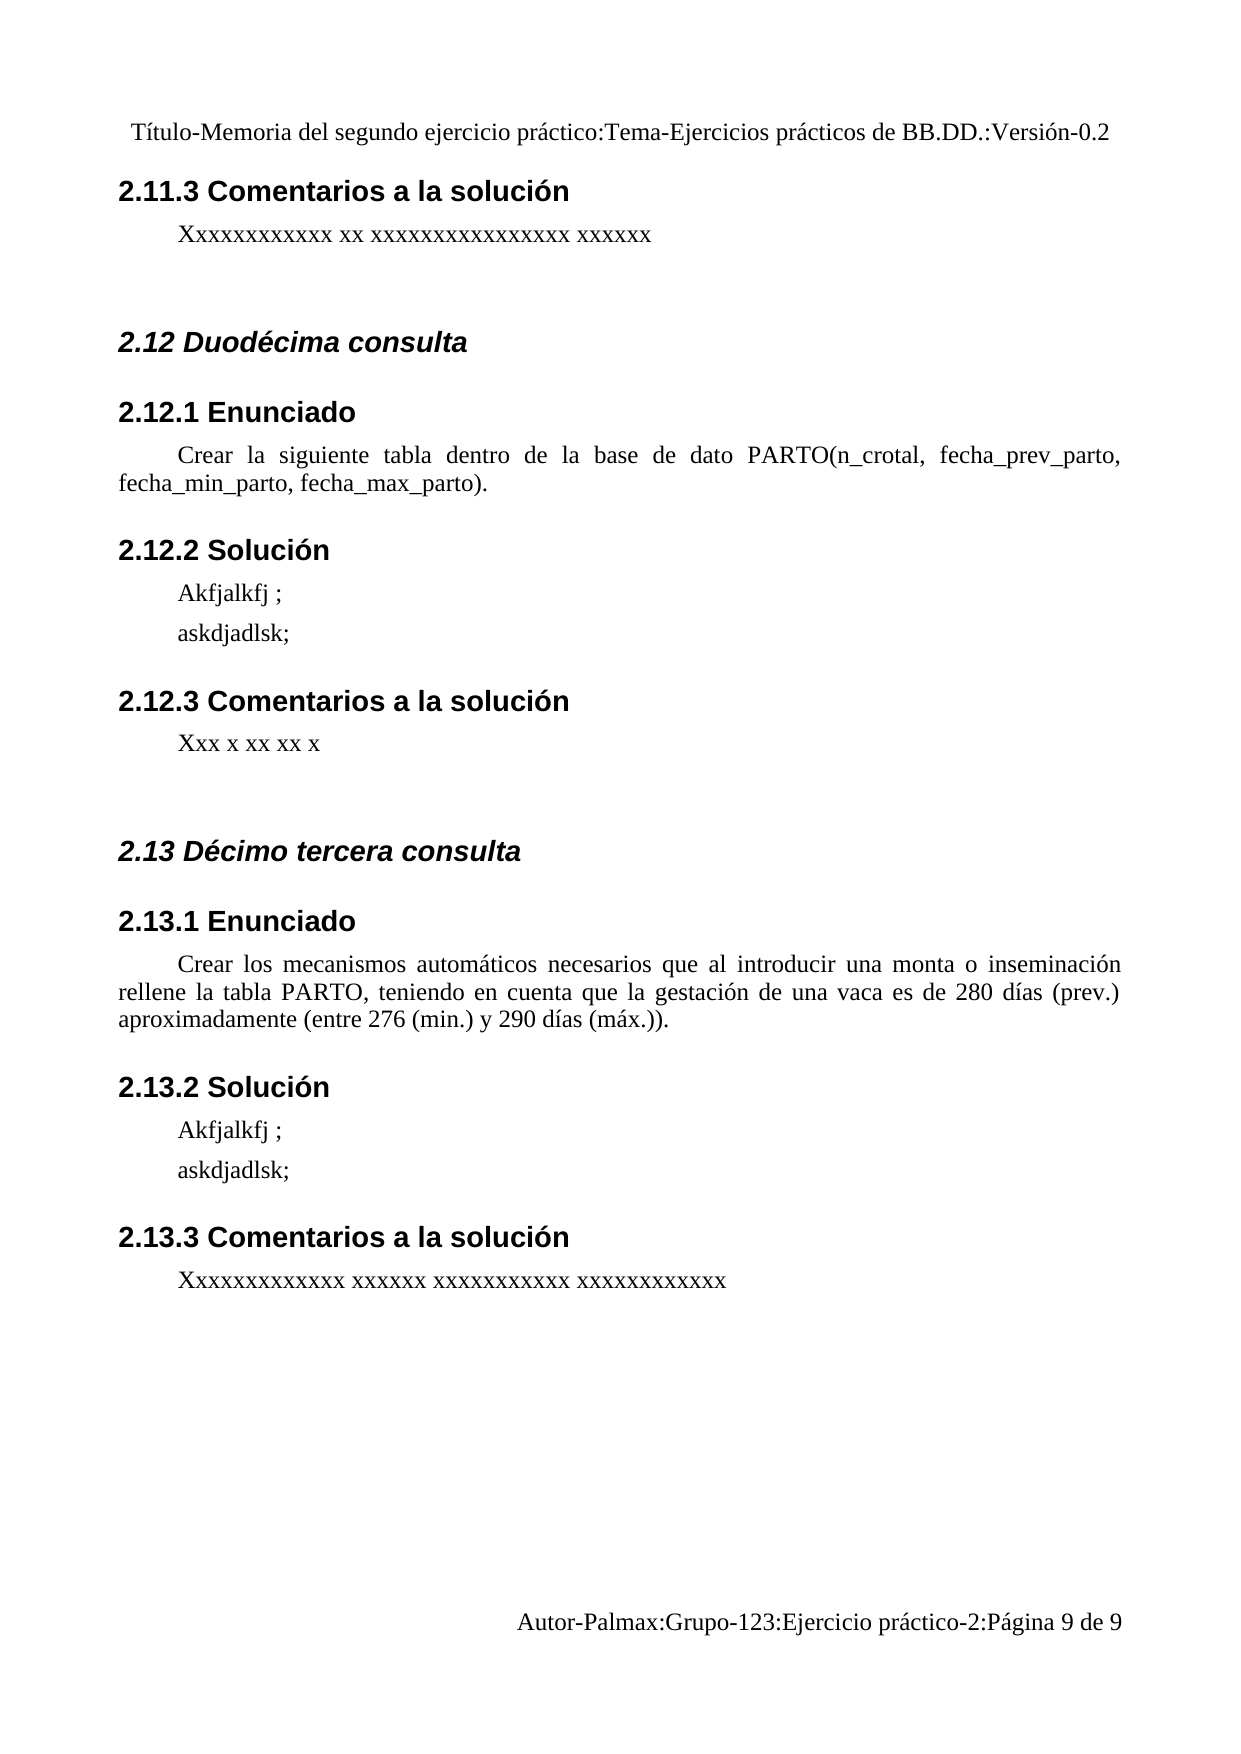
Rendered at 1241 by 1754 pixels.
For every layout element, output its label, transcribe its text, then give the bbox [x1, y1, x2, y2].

subtitle 2.13.2 Solución [118, 1071, 1122, 1103]
text askdjadlsk; [118, 619, 1122, 647]
text Akfjalkfj ; [118, 1116, 1122, 1144]
text Xxx x xx xx x [118, 729, 1122, 757]
text Xxxxxxxxxxxxx xxxxxx xxxxxxxxxxx xxxxxxxxxxxx [118, 1266, 1122, 1294]
subtitle 2.12 Duodécima consulta [118, 326, 1122, 358]
text askdjadlsk; [118, 1156, 1122, 1184]
subtitle 2.11.3 Comentarios a la solución [118, 175, 1122, 208]
subtitle 2.12.2 Solución [118, 534, 1122, 567]
text Akfjalkfj ; [118, 579, 1122, 607]
subtitle 2.12.3 Comentarios a la solución [118, 684, 1122, 717]
subtitle 2.13.1 Enunciado [118, 905, 1122, 938]
subtitle 2.13.3 Comentarios a la solución [118, 1221, 1122, 1254]
subtitle 2.12.1 Enunciado [118, 396, 1122, 428]
text Crear la siguiente tabla dentro de la base de dato PARTO(n_crotal, fecha_prev_parto, fecha_min_parto, fecha_max_parto). [118, 441, 1122, 496]
subtitle 2.13 Décimo tercera consulta [118, 835, 1122, 868]
text Crear los mecanismos automáticos necesarios que al introducir una monta o inseminación rellene la tabla PARTO, teniendo en cuenta que la gestación de una vaca es de 280 días (prev.) aproximadamente (entre 276 (min.) y 290 días (máx.)). [118, 950, 1122, 1033]
text Xxxxxxxxxxxx xx xxxxxxxxxxxxxxxx xxxxxx [118, 220, 1122, 248]
